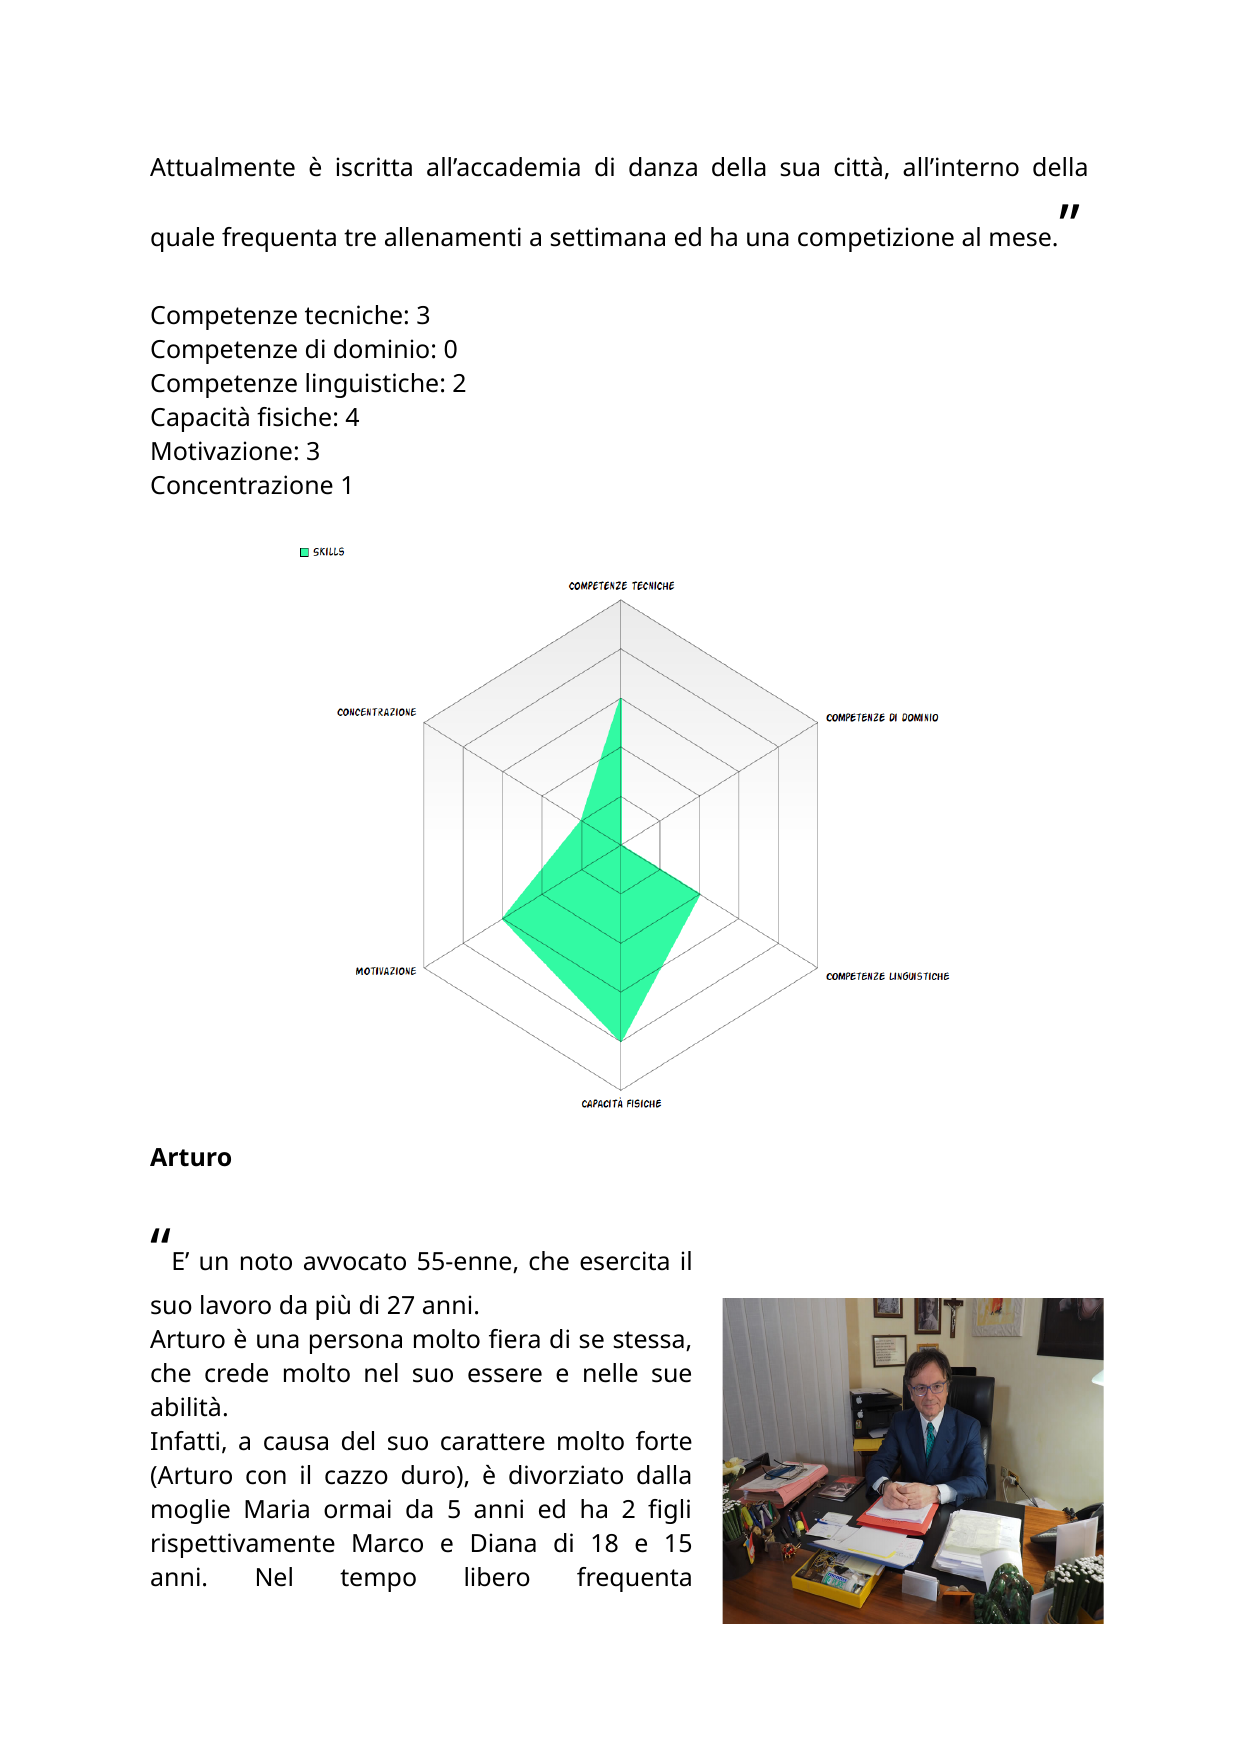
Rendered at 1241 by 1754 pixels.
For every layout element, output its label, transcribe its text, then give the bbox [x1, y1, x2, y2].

text Competenze linguistiche: 2 [150, 366, 1090, 400]
text “E’ un noto avvocato 55-enne, che esercita il suo lavoro da più di 27 anni. [150, 1208, 1133, 1653]
text Attualmente è iscritta all’accademia di danza della sua città, all’interno della quale frequenta tre allenamenti a settimana ed ha una competizione al mese.” [150, 150, 1090, 263]
text Competenze tecniche: 3 [150, 298, 1090, 332]
picture [234, 502, 1007, 1114]
text Competenze di dominio: 0 [150, 332, 1090, 366]
text Motivazione: 3 [150, 434, 1090, 468]
text Arturo è una persona molto fiera di se stessa, che crede molto nel suo essere e nelle sue abilità. [150, 1321, 693, 1424]
picture [722, 1298, 1104, 1624]
text Infatti, a causa del suo carattere molto forte (Arturo con il cazzo duro), è divorziato dalla moglie Maria ormai da 5 anni ed ha 2 figli rispettivamente Marco e Diana di 18 e 15 anni. Nel tempo libero frequenta [150, 1424, 693, 1594]
text Capacità fisiche: 4 [150, 400, 1090, 434]
text Concentrazione 1 [150, 468, 1090, 502]
text Arturo [150, 1140, 1090, 1174]
